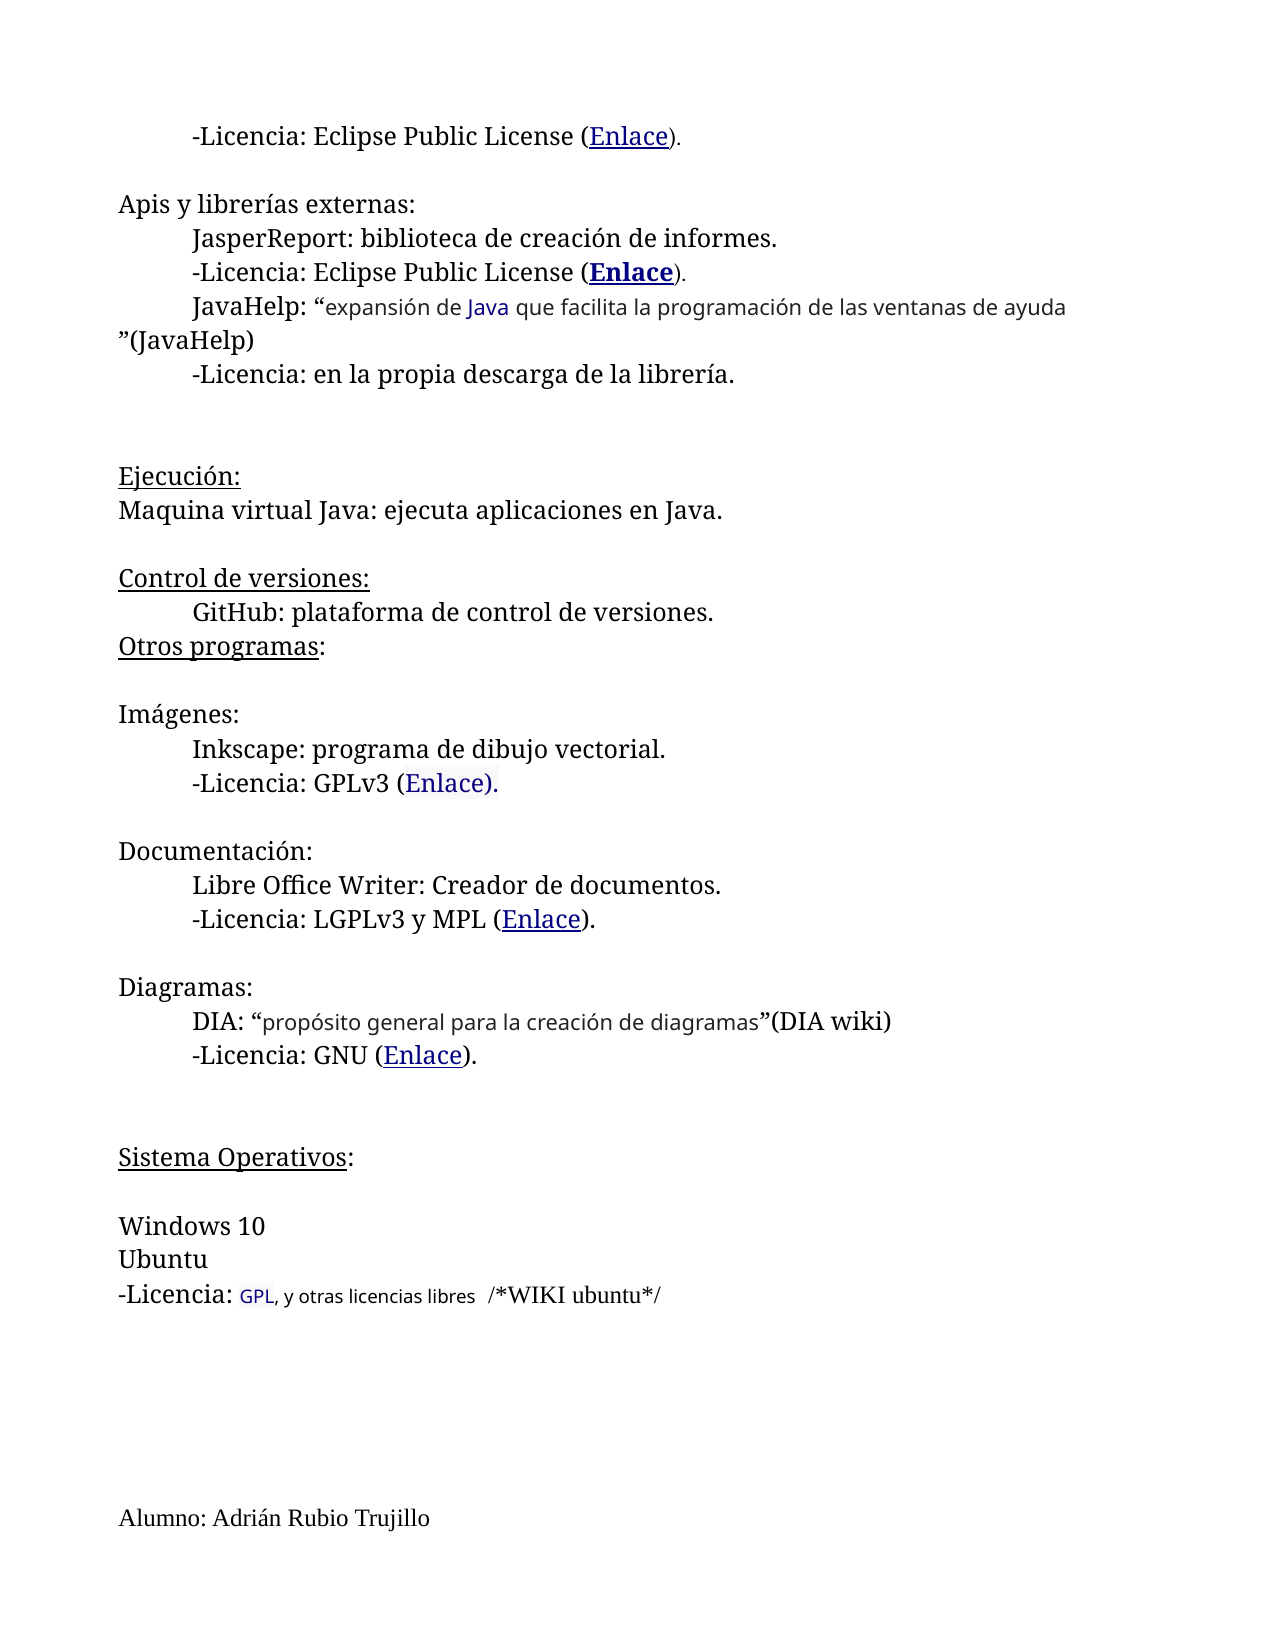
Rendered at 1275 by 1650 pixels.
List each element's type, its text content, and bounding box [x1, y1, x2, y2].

text Documentación: [118, 833, 1157, 867]
text -Licencia: en la propia descarga de la librería. [118, 357, 1157, 391]
text -Licencia: GNU (Enlace). [118, 1038, 1157, 1072]
text Ubuntu [118, 1242, 1157, 1276]
text -Licencia: Eclipse Public License (Enlace). [118, 118, 1157, 152]
text Sistema Operativos: [118, 1140, 1157, 1174]
text -Licencia: Eclipse Public License (Enlace). [118, 254, 1157, 288]
text DIA: “propósito general para la creación de diagramas”(DIA wiki) [118, 1004, 1157, 1038]
text Maquina virtual Java: ejecuta aplicaciones en Java. [118, 493, 1157, 527]
text Windows 10 [118, 1208, 1157, 1242]
text -Licencia: LGPLv3 y MPL (Enlace). [118, 902, 1157, 936]
text JavaHelp: “expansión de Java que facilita la programación de las ventanas de ayuda [118, 288, 1157, 322]
text -Licencia: GPLv3 (Enlace). [118, 765, 1157, 799]
text Imágenes: [118, 697, 1157, 731]
text Inkscape: programa de dibujo vectorial. [118, 731, 1157, 765]
text ”(JavaHelp) [118, 322, 1157, 357]
text Ejecución: [118, 459, 1157, 493]
text Otros programas: [118, 629, 1157, 663]
text JasperReport: biblioteca de creación de informes. [118, 220, 1157, 254]
text Libre Office Writer: Creador de documentos. [118, 867, 1157, 902]
text Apis y librerías externas: [118, 186, 1157, 220]
text GitHub: plataforma de control de versiones. [118, 595, 1157, 629]
text -Licencia: GPL, y otras licencias libres /*WIKI ubuntu*/ [118, 1276, 1157, 1310]
text Control de versiones: [118, 561, 1157, 595]
text Diagramas: [118, 970, 1157, 1004]
